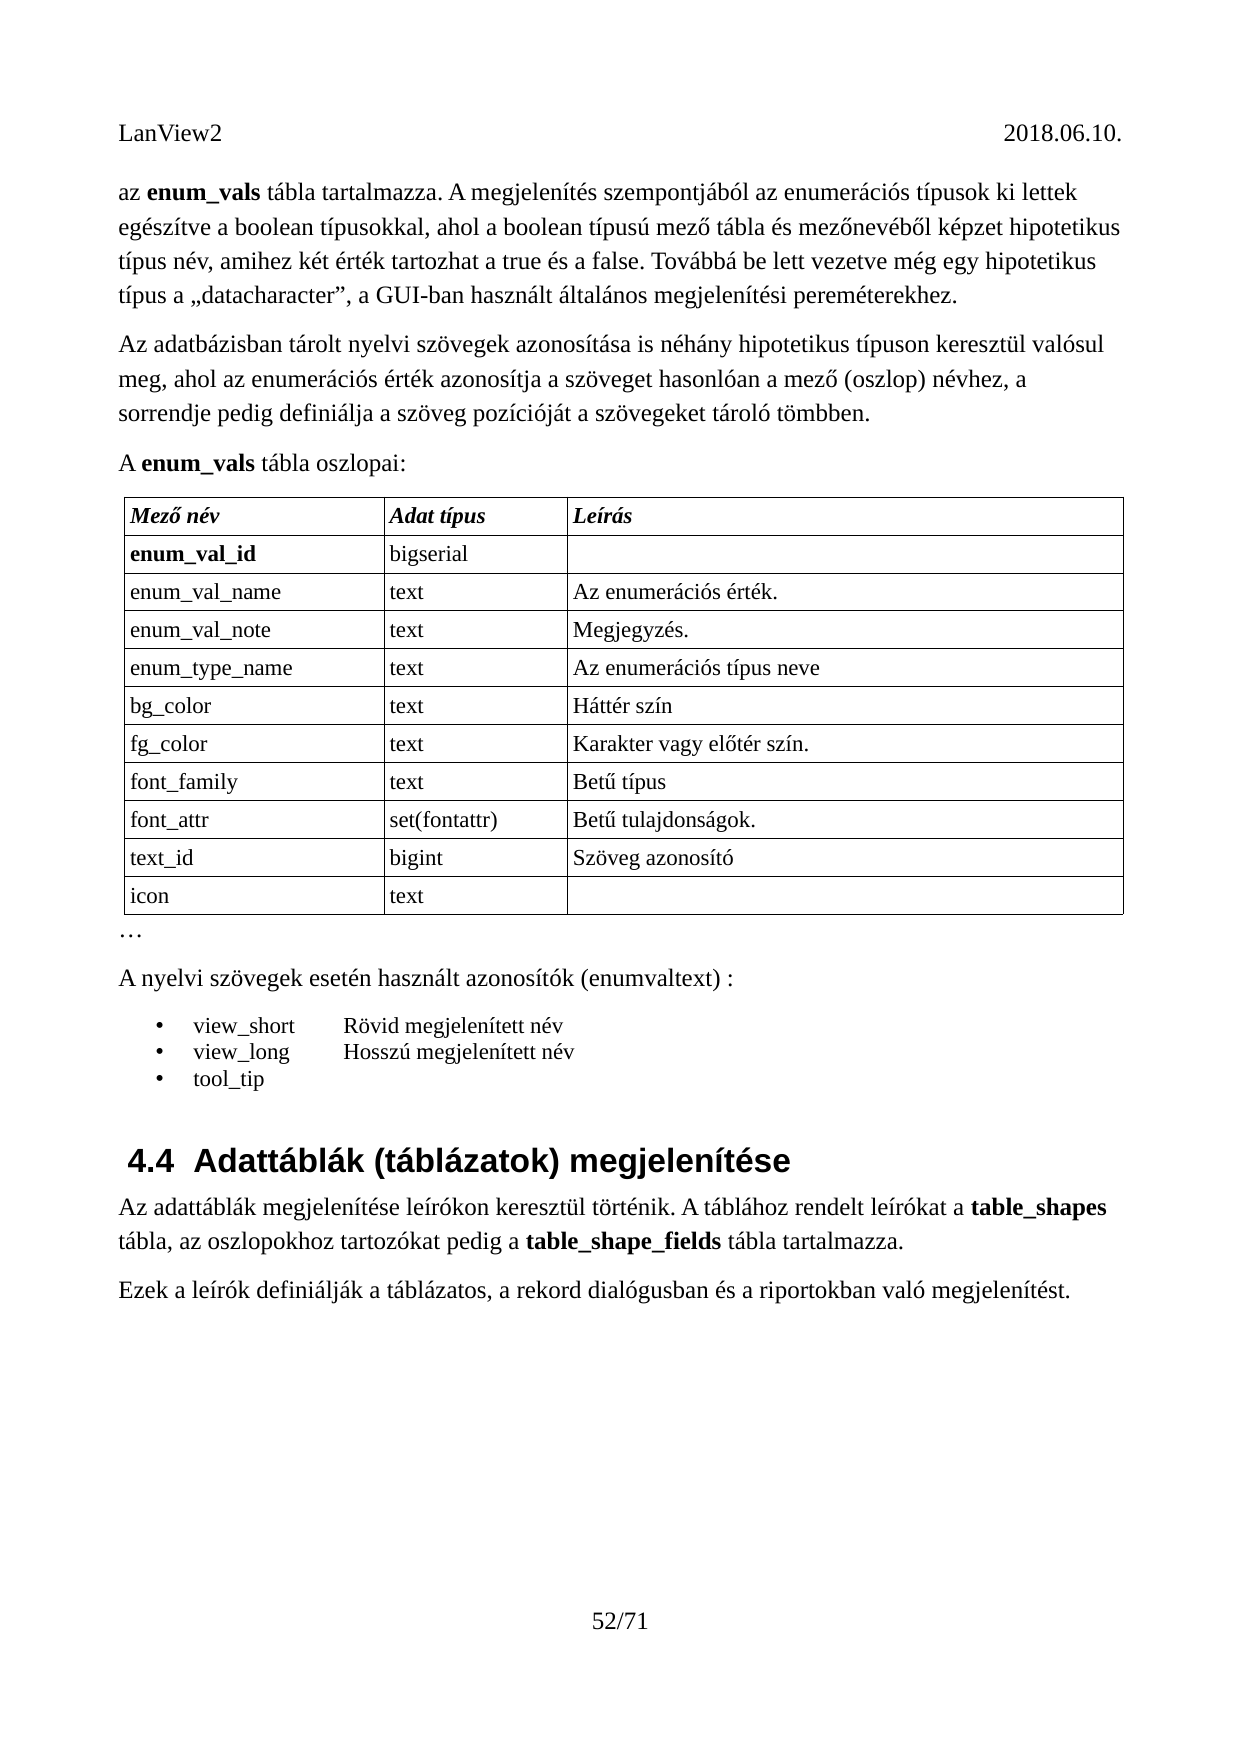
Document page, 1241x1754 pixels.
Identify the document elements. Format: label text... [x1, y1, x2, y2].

table_cell fg_color [125, 725, 384, 762]
table_cell Az enumerációs érték. [568, 574, 1123, 610]
table_cell enum_val_name [125, 574, 384, 610]
table_cell text [385, 574, 567, 610]
text Az adattáblák megjelenítése leírókon keresztül történik. A táblához rendelt leírókat a table_shapes tábla, az oszlopokhoz tartozókat pedig a table_shape_fields tábla tartalmazza. [118, 1192, 1122, 1255]
table_cell Betű típus [568, 763, 1123, 800]
table_cell Betű tulajdonságok. [568, 801, 1123, 838]
table_cell font_family [125, 763, 384, 800]
table_cell bigserial [385, 536, 567, 572]
table_cell text [385, 725, 567, 762]
text … [118, 914, 1122, 943]
table_cell icon [125, 877, 384, 914]
text A nyelvi szövegek esetén használt azonosítók (enumvaltext) : [118, 963, 1122, 992]
subtitle Adattáblák (táblázatok) megjelenítése [118, 1141, 1122, 1179]
table_cell [568, 536, 1123, 572]
table_cell text [385, 687, 567, 724]
table_cell set(fontattr) [385, 801, 567, 838]
table_header Mező név [125, 498, 384, 534]
table_cell text [385, 649, 567, 686]
table_cell Az enumerációs típus neve [568, 649, 1123, 686]
text A enum_vals tábla oszlopai: [118, 448, 1122, 476]
list view_short Rövid megjelenített név [156, 1012, 1122, 1038]
text Az adatbázisban tárolt nyelvi szövegek azonosítása is néhány hipotetikus típuson keresztül valósul meg, ahol az enumerációs érték azonosítja a szöveget hasonlóan a mező (oszlop) névhez, a sorrendje pedig definiálja a szöveg pozícióját a szövegeket tároló tömbben. [118, 329, 1122, 427]
table_cell [568, 877, 1123, 914]
list tool_tip [156, 1065, 1122, 1091]
table_cell enum_type_name [125, 649, 384, 686]
table_cell enum_val_note [125, 611, 384, 648]
table_cell bigint [385, 839, 567, 876]
table_cell text_id [125, 839, 384, 876]
table_cell Szöveg azonosító [568, 839, 1123, 876]
table_cell Háttér szín [568, 687, 1123, 724]
table_cell text [385, 611, 567, 648]
table_cell Megjegyzés. [568, 611, 1123, 648]
list view_long Hosszú megjelenített név [156, 1038, 1122, 1065]
table_header Leírás [568, 498, 1123, 534]
table_cell enum_val_id [125, 536, 384, 572]
text az enum_vals tábla tartalmazza. A megjelenítés szempontjából az enumerációs típusok ki lettek egészítve a boolean típusokkal, ahol a boolean típusú mező tábla és mezőnevéből képzet hipotetikus típus név, amihez két érték tartozhat a true és a false. Továbbá be lett vezetve még egy hipotetikus típus a „datacharacter”, a GUI-ban használt általános megjelenítési pereméterekhez. [118, 177, 1122, 309]
table_cell Karakter vagy előtér szín. [568, 725, 1123, 762]
table_cell bg_color [125, 687, 384, 724]
text Ezek a leírók definiálják a táblázatos, a rekord dialógusban és a riportokban való megjelenítést. [118, 1275, 1122, 1304]
table_cell text [385, 877, 567, 914]
table_header Adat típus [385, 498, 567, 534]
table_cell font_attr [125, 801, 384, 838]
table_cell text [385, 763, 567, 800]
